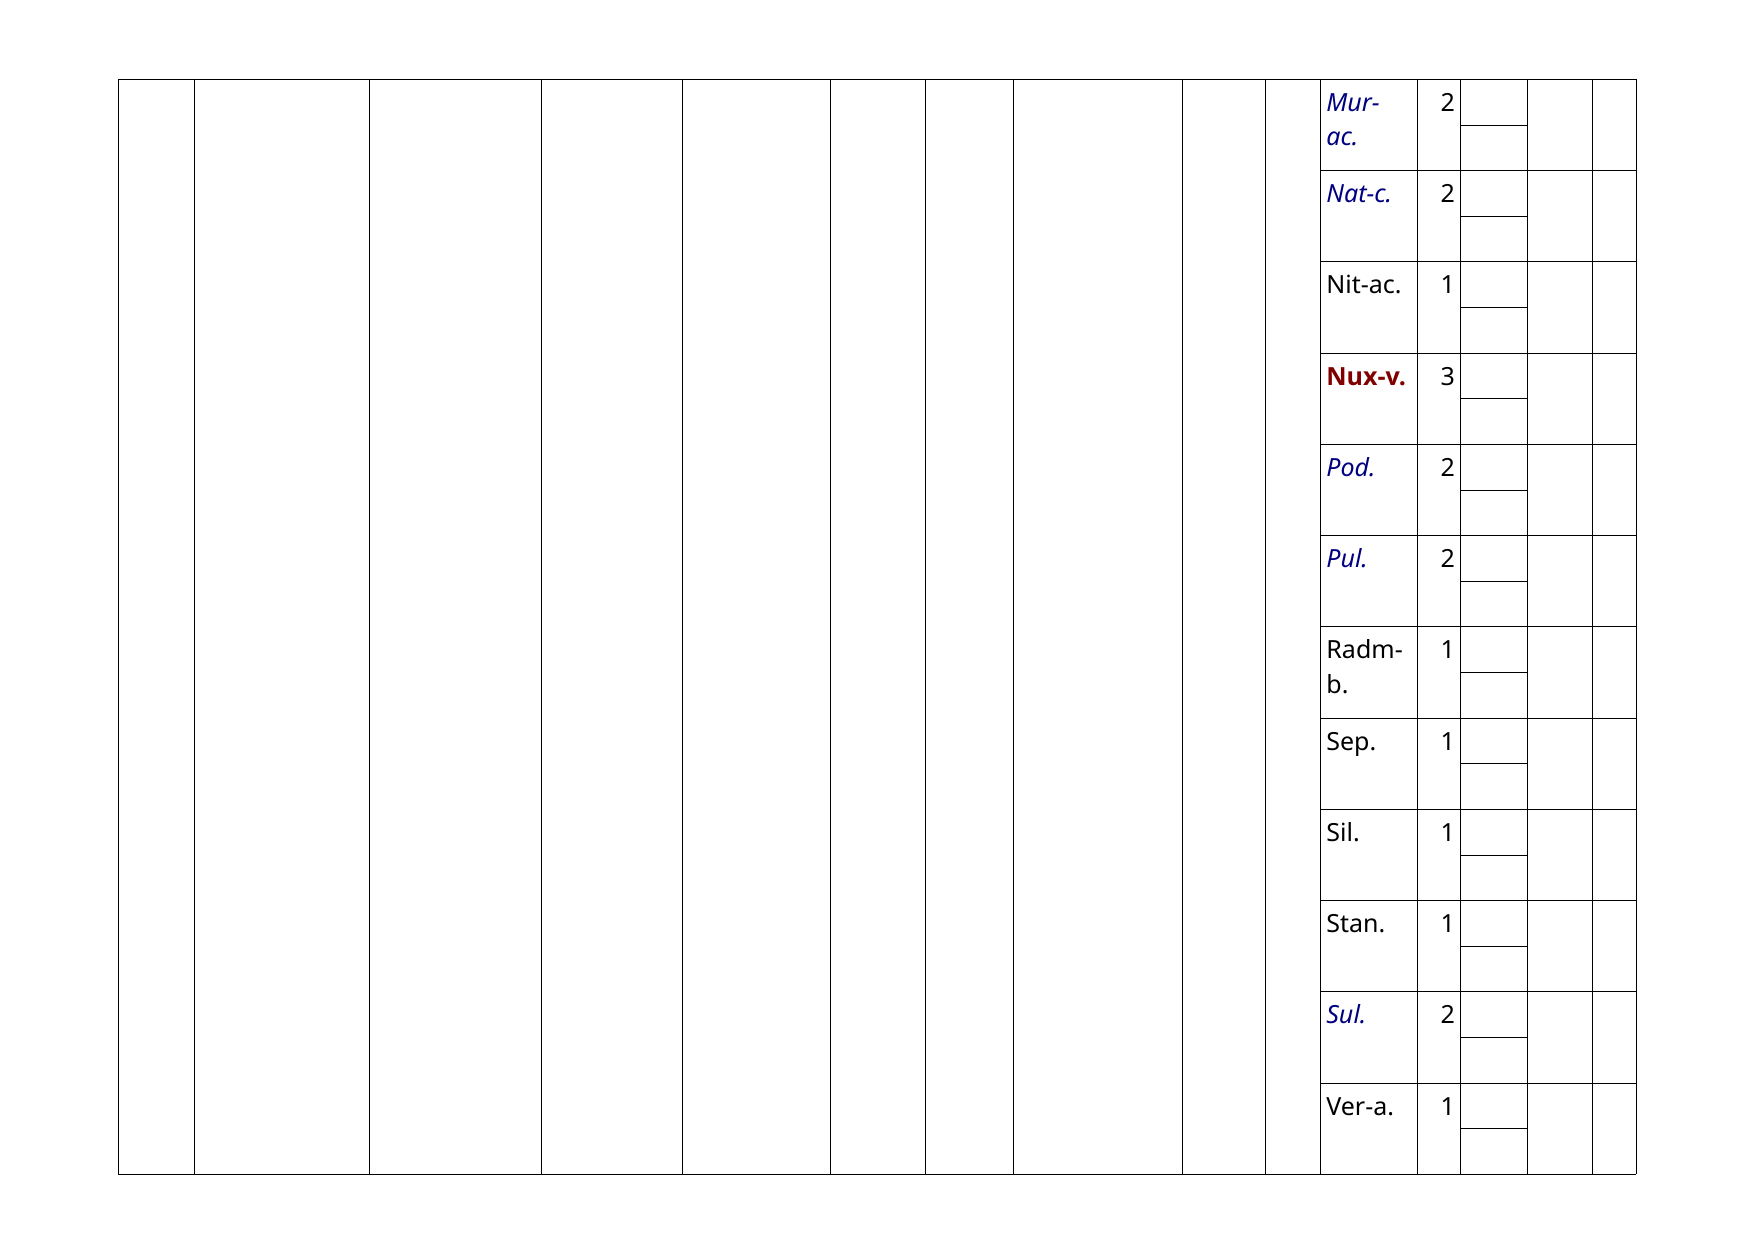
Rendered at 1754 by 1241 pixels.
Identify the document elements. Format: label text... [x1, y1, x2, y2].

table_cell [831, 80, 925, 1174]
table_cell [1528, 354, 1592, 444]
table_cell [926, 80, 1013, 1174]
table_cell [1461, 536, 1527, 581]
table_cell [1593, 719, 1636, 809]
table_cell 1 [1418, 719, 1460, 809]
table_cell [1461, 399, 1527, 444]
table_cell Nux-v. [1321, 354, 1417, 444]
table_cell [542, 80, 682, 1174]
table_cell 2 [1418, 992, 1460, 1083]
table_cell [1528, 901, 1592, 991]
table_cell [1014, 80, 1182, 1174]
table_cell Pul. [1321, 536, 1417, 626]
table_cell [370, 80, 541, 1174]
table_cell [1461, 856, 1527, 900]
table_cell 2 [1418, 80, 1460, 170]
table_cell [1528, 719, 1592, 809]
table_cell [1461, 947, 1527, 991]
table_cell [1461, 1038, 1527, 1083]
table_cell [1461, 262, 1527, 307]
table_cell [1461, 491, 1527, 535]
table_cell [1528, 627, 1592, 718]
table_cell [1461, 810, 1527, 854]
table_cell [1593, 262, 1636, 353]
table_cell [1461, 126, 1527, 170]
table_cell [1461, 308, 1527, 353]
table_cell [1528, 80, 1592, 170]
table_cell [1461, 627, 1527, 672]
table_cell 2 [1418, 536, 1460, 626]
table_cell [119, 80, 194, 1174]
table_cell [1461, 719, 1527, 763]
table_cell [1593, 810, 1636, 900]
table_cell [1528, 536, 1592, 626]
table_cell [1528, 810, 1592, 900]
table_cell [1461, 171, 1527, 216]
table_cell 1 [1418, 810, 1460, 900]
table_cell [195, 80, 369, 1174]
table_cell [1266, 80, 1320, 1174]
table_cell [1593, 536, 1636, 626]
table_cell [1593, 80, 1636, 170]
table_cell Sil. [1321, 810, 1417, 900]
table_cell [1461, 354, 1527, 398]
table_cell [1593, 901, 1636, 991]
table_cell [1528, 445, 1592, 535]
table_cell [1461, 992, 1527, 1037]
table_cell Sul. [1321, 992, 1417, 1083]
table_cell [1593, 627, 1636, 718]
table_cell [1593, 354, 1636, 444]
table_cell Sep. [1321, 719, 1417, 809]
table_cell [1461, 445, 1527, 489]
table_cell [1593, 445, 1636, 535]
table_cell Stan. [1321, 901, 1417, 991]
table_cell [683, 80, 830, 1174]
table_cell Nit-ac. [1321, 262, 1417, 353]
table_cell [1461, 1129, 1527, 1174]
table_cell 1 [1418, 901, 1460, 991]
table_cell [1461, 1084, 1527, 1128]
table_cell [1528, 262, 1592, 353]
table_cell 3 [1418, 354, 1460, 444]
table_cell [1461, 582, 1527, 626]
table_cell 2 [1418, 445, 1460, 535]
table_cell Nat-c. [1321, 171, 1417, 261]
table_cell [1528, 1084, 1592, 1174]
table_cell [1183, 80, 1265, 1174]
table_cell [1461, 673, 1527, 718]
table_cell Ver-a. [1321, 1084, 1417, 1174]
table_cell [1528, 171, 1592, 261]
table_cell [1593, 171, 1636, 261]
table_cell 1 [1418, 1084, 1460, 1174]
table_cell [1461, 764, 1527, 809]
table_cell 1 [1418, 262, 1460, 353]
table_cell [1593, 1084, 1636, 1174]
table_cell Radm-b. [1321, 627, 1417, 718]
table_cell [1461, 80, 1527, 124]
table_cell [1528, 992, 1592, 1083]
table_cell Pod. [1321, 445, 1417, 535]
table_cell [1461, 901, 1527, 946]
table_cell [1461, 217, 1527, 261]
table_cell 1 [1418, 627, 1460, 718]
table_cell Mur-ac. [1321, 80, 1417, 170]
table_cell [1593, 992, 1636, 1083]
table_cell 2 [1418, 171, 1460, 261]
